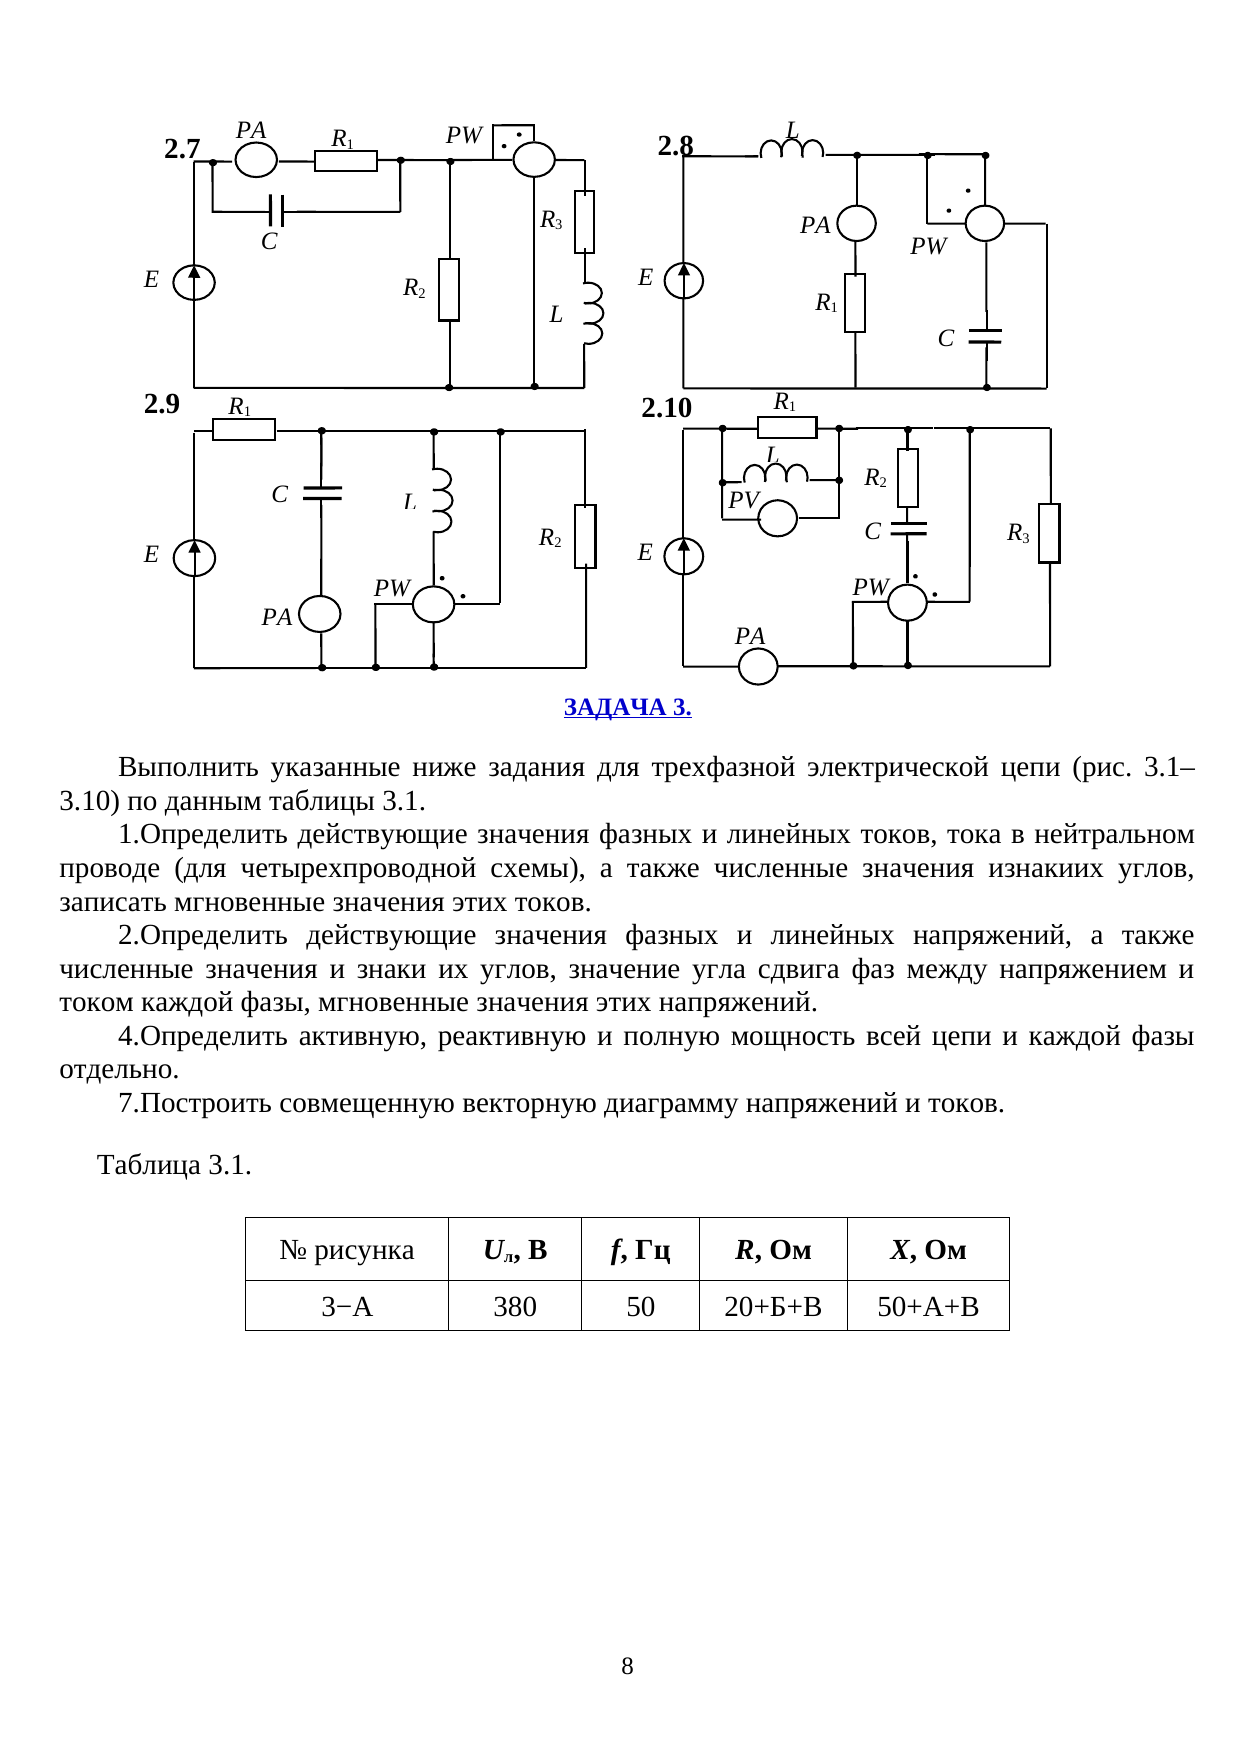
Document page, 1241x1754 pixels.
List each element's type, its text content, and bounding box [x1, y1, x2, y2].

text PA [236, 115, 288, 144]
text 2.10 [641, 390, 708, 423]
text R2 [403, 272, 456, 301]
text PА [800, 210, 851, 238]
text PW [446, 120, 498, 149]
table_header Х, Ом [848, 1218, 1009, 1280]
text 2.9 [143, 386, 197, 420]
table_header f, Гц [582, 1218, 699, 1280]
text L [766, 440, 794, 462]
text C [864, 516, 912, 545]
text R1 [815, 287, 862, 315]
text PW [910, 231, 957, 260]
text R3 [540, 204, 593, 232]
text 1.Определить действующие значения фазных и линейных токов, тока в нейтральном проводе (для четырехпроводной схемы), а также численные значения изнакиих углов, записать мгновенные значения этих токов. [59, 817, 1196, 917]
text L [549, 299, 602, 328]
text C [937, 323, 984, 352]
text 2.8 [657, 128, 704, 161]
text 7.Построить совмещенную векторную диаграмму напряжений и токов. [59, 1085, 1196, 1118]
table_cell 20+Б+В [700, 1281, 847, 1330]
text PА [734, 621, 782, 650]
text L [403, 487, 435, 508]
table_cell 50+А+В [848, 1281, 1009, 1330]
text Е [143, 539, 197, 567]
text 4.Определить активную, реактивную и полную мощность всей цепи и каждой фазы отдельно. [59, 1018, 1196, 1085]
table_header № рисунка [246, 1218, 448, 1280]
text PА [261, 602, 315, 631]
text Е [143, 264, 196, 293]
text L [786, 115, 833, 144]
text 2.Определить действующие значения фазных и линейных напряжений, а также численные значения и знаки их углов, значение угла сдвига фаз между напряжением и током каждой фазы, мгновенные значения этих напряжений. [59, 917, 1196, 1018]
table_cell 380 [449, 1281, 581, 1330]
text R2 [539, 522, 592, 551]
table_cell 50 [582, 1281, 699, 1330]
text PW [852, 572, 900, 600]
table_header Uл, В [449, 1218, 581, 1280]
text 2.7 [164, 132, 217, 165]
text C [261, 226, 313, 255]
text R1 [228, 391, 281, 420]
text PV [728, 485, 776, 514]
table_cell 3−А [246, 1281, 448, 1330]
text C [271, 479, 324, 507]
text R3 [1007, 517, 1055, 546]
text ЗАДАЧА 3. [59, 692, 1196, 721]
text R1 [331, 123, 384, 152]
text R2 [864, 462, 912, 491]
text R1 [773, 386, 821, 415]
text PW [374, 573, 427, 602]
text Выполнить указанные ниже задания для трехфазной электрической цепи (рис. 3.1–3.10) по данным таблицы 3.1. [59, 749, 1196, 817]
text Таблица 3.1. [97, 1147, 1196, 1181]
text Е [637, 537, 685, 566]
text Е [638, 262, 685, 291]
table_header R, Ом [700, 1218, 847, 1280]
